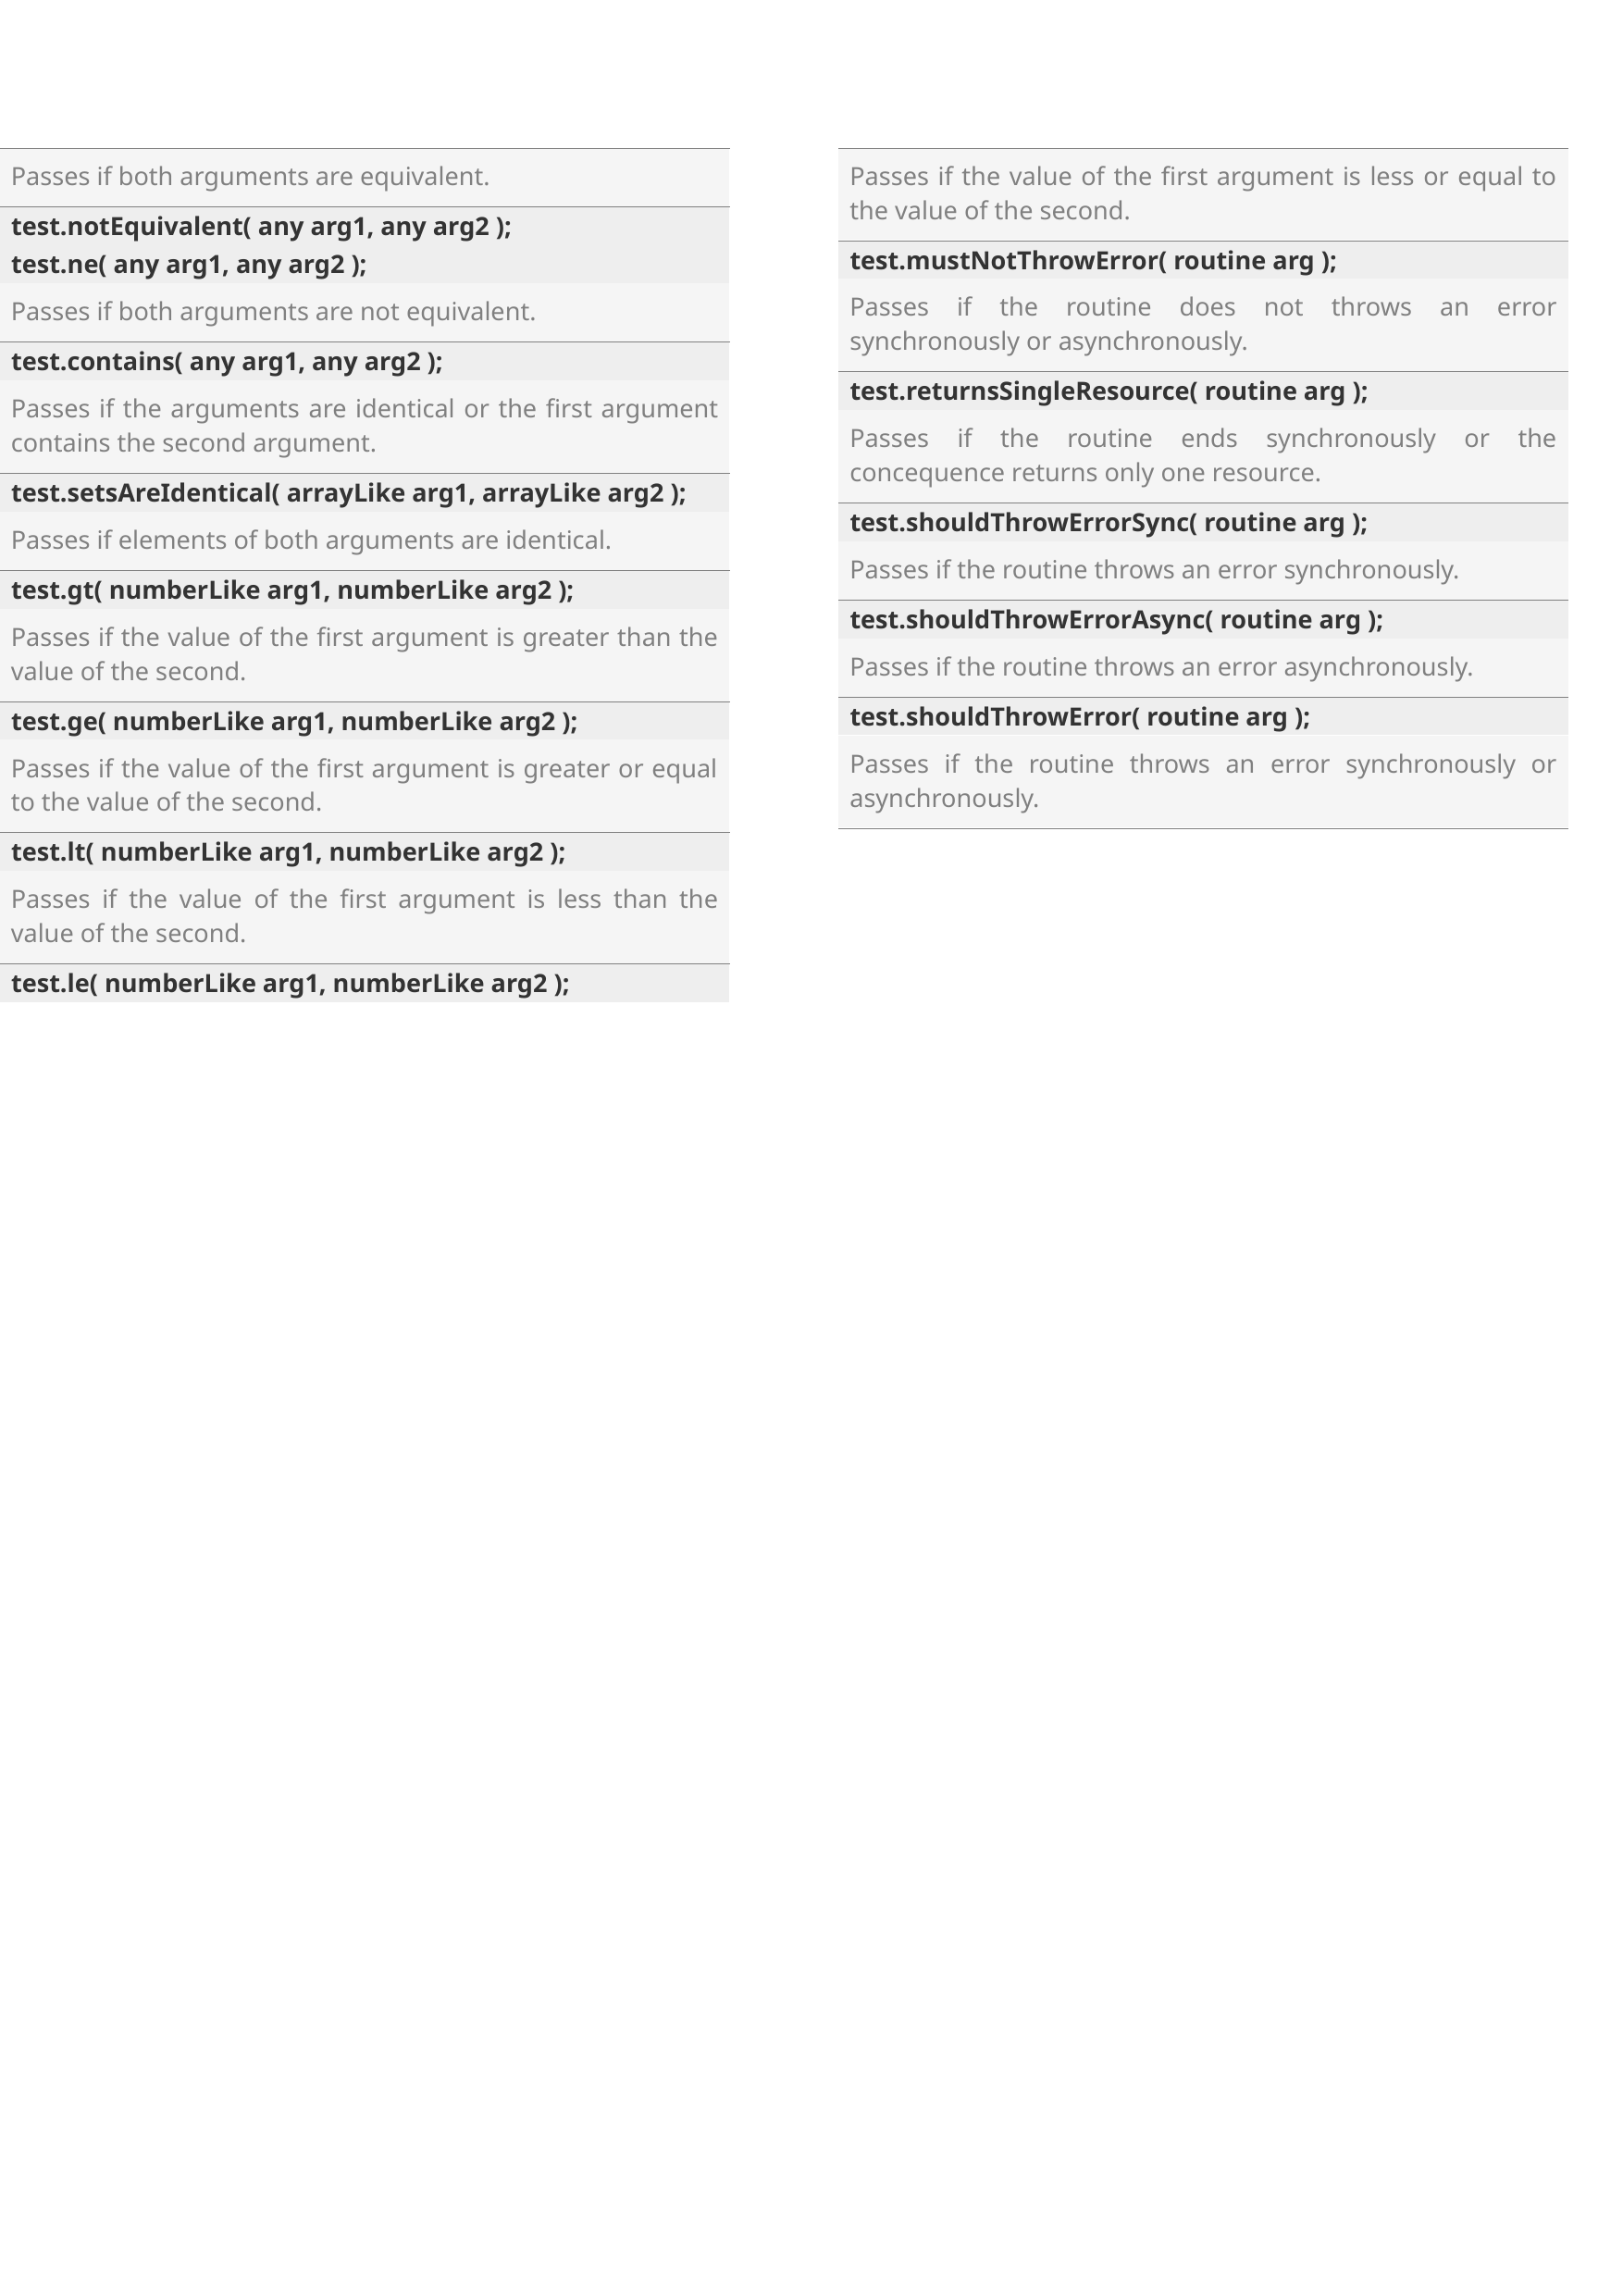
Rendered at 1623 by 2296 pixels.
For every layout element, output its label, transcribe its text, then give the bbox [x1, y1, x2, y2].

table_cell Passes if the routine throws an error asynchronously. [838, 639, 1568, 697]
table_cell Passes if the value of the first argument is less than the value of the second. [0, 871, 729, 963]
table_cell test.notEquivalent( any arg1, any arg2 ); test.ne( any arg1, any arg2 ); [0, 207, 729, 283]
table_cell test.returnsSingleResource( routine arg ); [838, 372, 1568, 410]
table_cell Passes if the arguments are identical or the first argument contains the second argument. [0, 380, 729, 473]
table_cell test.shouldThrowErrorAsync( routine arg ); [838, 601, 1568, 639]
table_cell Passes if the value of the first argument is greater than the value of the second. [0, 609, 729, 701]
table_cell test.le( numberLike arg1, numberLike arg2 ); [0, 964, 729, 1002]
table_cell Passes if the routine throws an error synchronously or asynchronously. [838, 736, 1568, 827]
table_cell Passes if the value of the first argument is less or equal to the value of the second. [838, 149, 1568, 240]
table_cell test.shouldThrowError( routine arg ); [838, 698, 1568, 735]
table_cell Passes if the routine ends synchronously or the concequence returns only one resource. [838, 410, 1568, 503]
table_cell Passes if elements of both arguments are identical. [0, 512, 729, 570]
table_cell test.mustNotThrowError( routine arg ); [838, 242, 1568, 279]
table_cell test.ge( numberLike arg1, numberLike arg2 ); [0, 702, 729, 739]
table_cell test.gt( numberLike arg1, numberLike arg2 ); [0, 571, 729, 609]
table_cell test.setsAreIdentical( arrayLike arg1, arrayLike arg2 ); [0, 474, 729, 512]
table_cell test.contains( any arg1, any arg2 ); [0, 342, 729, 380]
table_cell Passes if both arguments are equivalent. [0, 149, 729, 206]
table_cell Passes if the routine throws an error synchronously. [838, 541, 1568, 600]
table_cell test.lt( numberLike arg1, numberLike arg2 ); [0, 833, 729, 871]
table_cell Passes if both arguments are not equivalent. [0, 283, 729, 341]
table_cell Passes if the value of the first argument is greater or equal to the value of the second. [0, 739, 729, 832]
table_cell test.shouldThrowErrorSync( routine arg ); [838, 503, 1568, 541]
table_cell Passes if the routine does not throws an error synchronously or asynchronously. [838, 279, 1568, 371]
